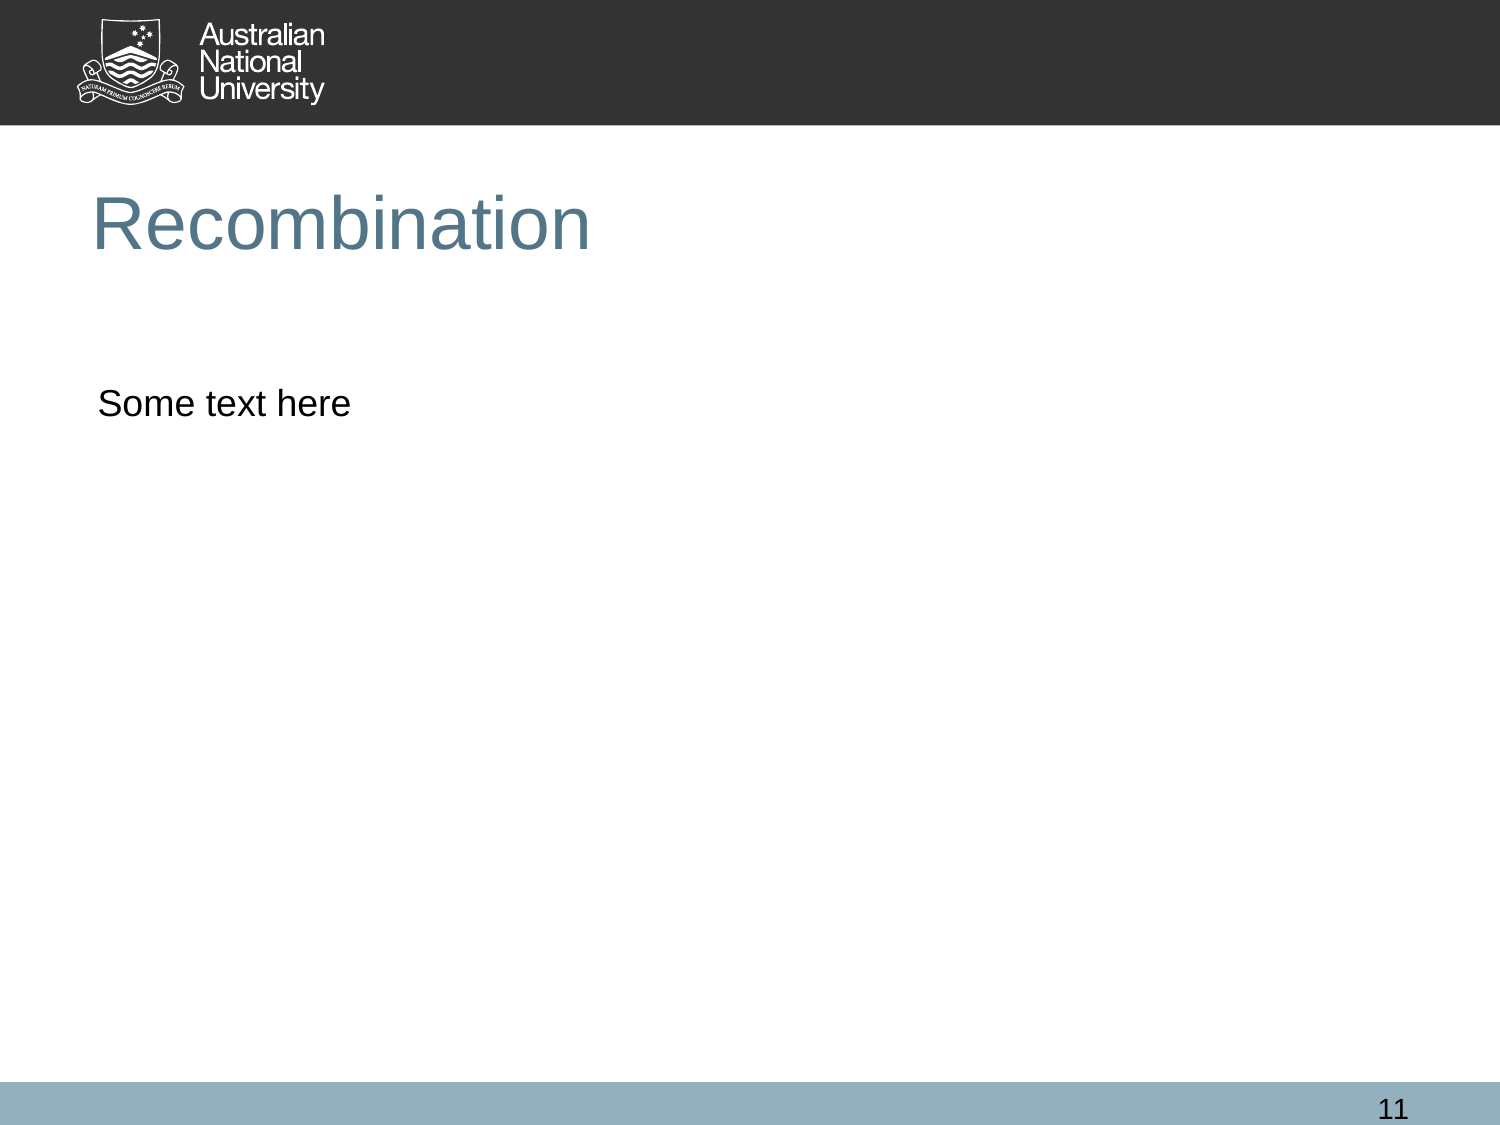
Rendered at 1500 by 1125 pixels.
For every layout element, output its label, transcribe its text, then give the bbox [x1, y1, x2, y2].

text_box Some text here [82, 372, 1430, 432]
title Recombination [76, 125, 1427, 313]
text_box [1328, 1082, 1426, 1118]
